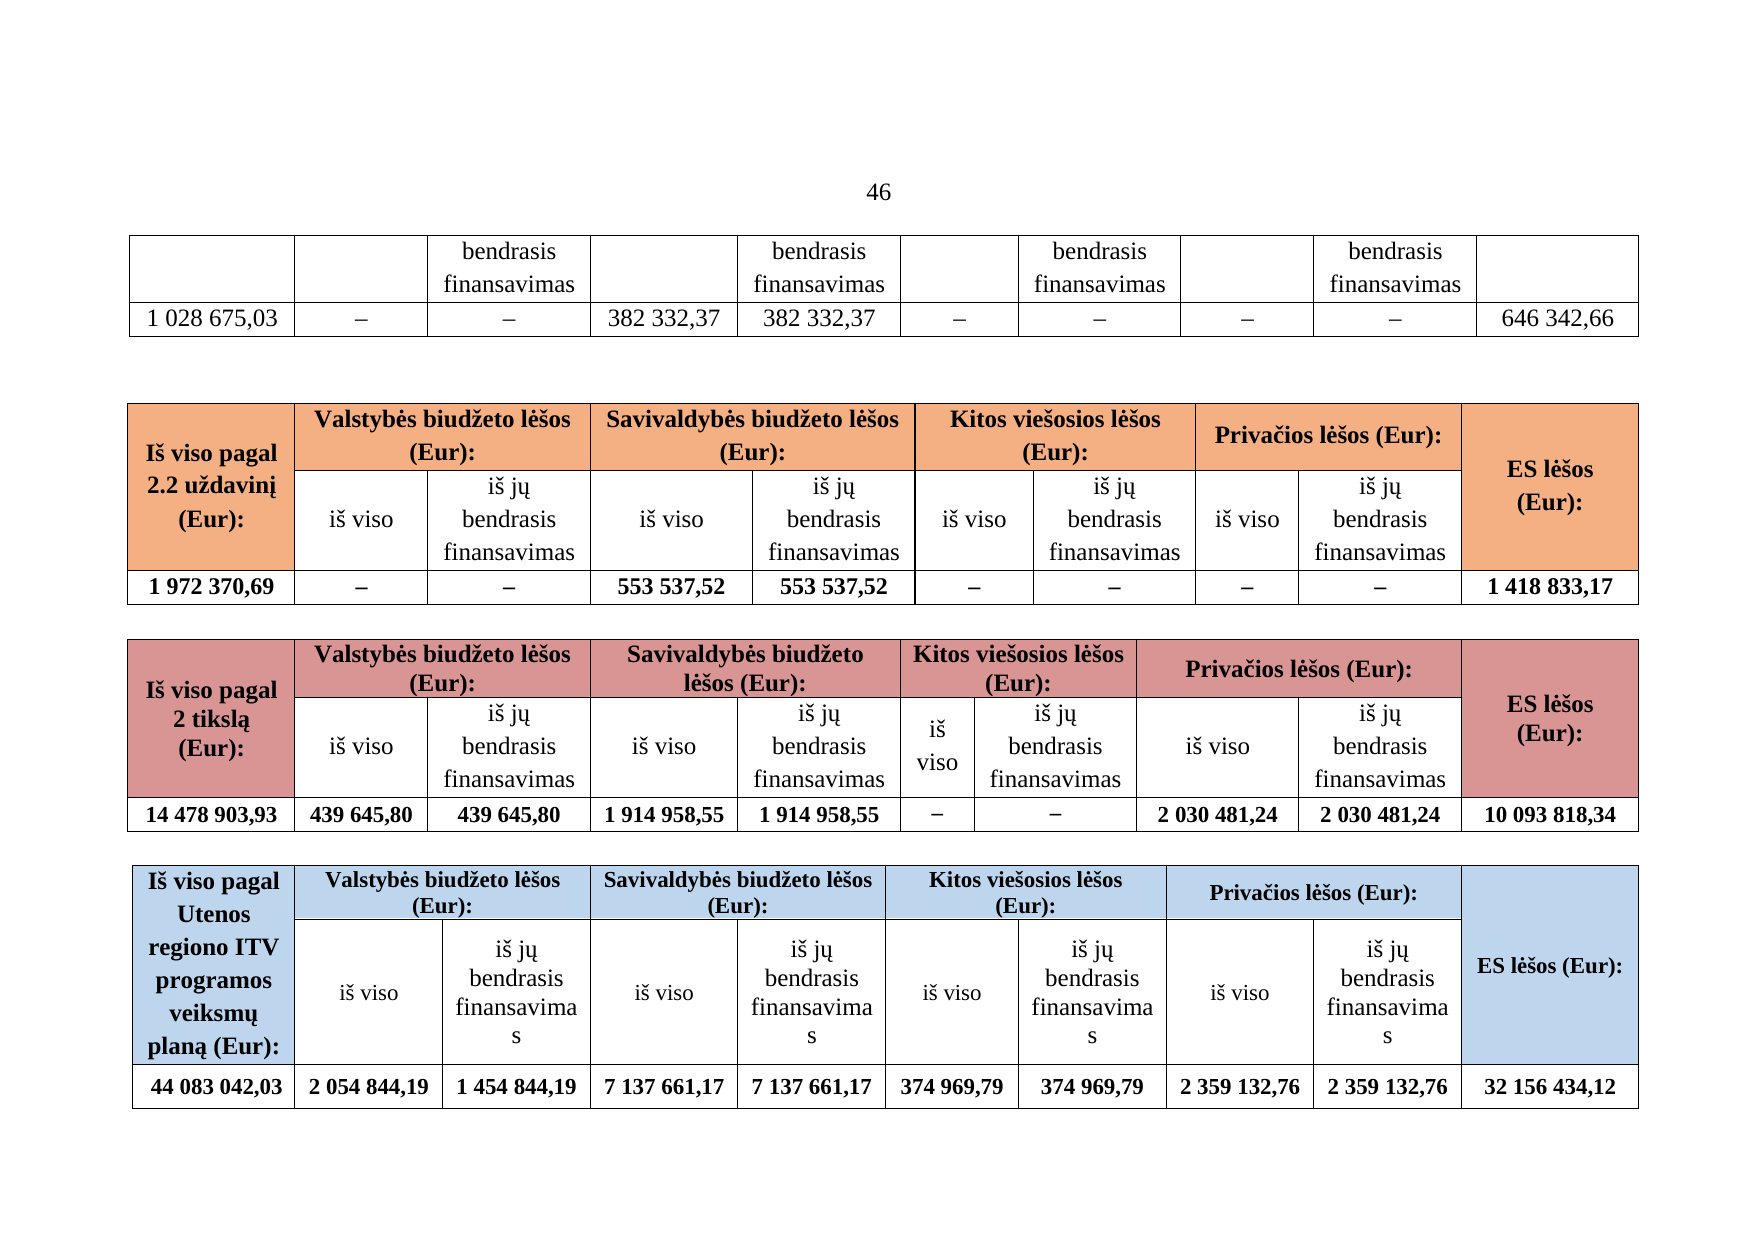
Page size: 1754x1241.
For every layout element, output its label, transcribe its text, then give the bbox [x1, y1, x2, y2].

table_cell bendrasis finansavimas [1314, 236, 1476, 302]
table_cell – [1034, 571, 1195, 604]
table_cell 553 537,52 [753, 571, 914, 604]
table_cell – [916, 571, 1033, 604]
table_cell iš viso [591, 698, 737, 797]
table_cell [295, 236, 427, 302]
table_cell 439 645,80 [295, 798, 427, 831]
table_cell – [428, 303, 590, 336]
table_cell 1 454 844,19 [443, 1065, 590, 1108]
table_header Kitos viešosios lėšos (Eur): [901, 640, 1136, 697]
table_cell iš jų bendrasis finansavimas [975, 698, 1136, 797]
table_header Savivaldybės biudžeto lėšos (Eur): [591, 640, 900, 697]
table_cell iš viso [916, 471, 1033, 570]
table_cell bendrasis finansavimas [428, 236, 590, 302]
table_cell – [1019, 303, 1180, 336]
table_cell iš viso [591, 471, 752, 570]
table_header ES lėšos (Eur): [1462, 404, 1638, 570]
table_cell 374 969,79 [1019, 1065, 1166, 1108]
table_cell [591, 236, 737, 302]
table_cell iš viso [591, 920, 737, 1064]
table_cell 7 137 661,17 [591, 1065, 737, 1108]
table_cell – [901, 798, 974, 831]
table_header Kitos viešosios lėšos (Eur): [916, 404, 1195, 470]
table_header [1477, 236, 1638, 302]
table_cell [1181, 236, 1313, 302]
table_cell 32 156 434,12 [1462, 1065, 1638, 1108]
table_cell iš jų bendrasis finansavimas [738, 920, 885, 1064]
table_cell bendrasis finansavimas [1019, 236, 1180, 302]
table_cell iš viso [886, 920, 1018, 1064]
table_cell 2 030 481,24 [1137, 798, 1298, 831]
table_cell bendrasis finansavimas [738, 236, 900, 302]
table_cell 1 914 958,55 [738, 798, 900, 831]
table_cell iš jų bendrasis finansavimas [753, 471, 914, 570]
table_header ES lėšos (Eur): [1462, 640, 1638, 797]
table_cell – [295, 303, 427, 336]
table_cell – [1196, 571, 1298, 604]
table_cell iš viso [1167, 920, 1313, 1064]
table_cell – [901, 303, 1018, 336]
table_cell 10 093 818,34 [1462, 798, 1638, 831]
table_cell iš jų bendrasis finansavimas [428, 471, 590, 570]
table_cell iš viso [295, 471, 427, 570]
table_header ES lėšos (Eur): [1462, 866, 1638, 1064]
table_header Valstybės biudžeto lėšos (Eur): [295, 866, 590, 918]
table_cell 382 332,37 [738, 303, 900, 336]
table_cell 2 030 481,24 [1299, 798, 1461, 831]
table_cell 1 914 958,55 [591, 798, 737, 831]
table_cell iš jų bendrasis finansavimas [443, 920, 590, 1064]
table_cell iš jų bendrasis finansavimas [1299, 698, 1461, 797]
table_cell – [975, 798, 1136, 831]
table_header [130, 236, 294, 302]
table_cell 1 418 833,17 [1462, 571, 1638, 604]
table_cell – [295, 571, 427, 604]
table_header Kitos viešosios lėšos (Eur): [886, 866, 1166, 918]
table_cell – [1299, 571, 1461, 604]
table_header Valstybės biudžeto lėšos (Eur): [295, 404, 590, 470]
table_header Iš viso pagal 2.2 uždavinį (Eur): [128, 404, 294, 570]
table_cell 553 537,52 [591, 571, 752, 604]
table_cell iš jų bendrasis finansavimas [428, 698, 590, 797]
table_cell iš viso [901, 698, 974, 797]
table_cell 7 137 661,17 [738, 1065, 885, 1108]
table_cell 439 645,80 [428, 798, 590, 831]
table_cell 646 342,66 [1477, 303, 1638, 336]
table_header Valstybės biudžeto lėšos (Eur): [295, 640, 590, 697]
table_cell – [1314, 303, 1476, 336]
table_header Savivaldybės biudžeto lėšos (Eur): [591, 404, 914, 470]
table_header Savivaldybės biudžeto lėšos (Eur): [591, 866, 885, 918]
table_cell iš jų bendrasis finansavimas [738, 698, 900, 797]
table_cell iš viso [295, 920, 442, 1064]
table_cell iš jų bendrasis finansavimas [1019, 920, 1166, 1064]
table_header Iš viso pagal 2 tikslą (Eur): [128, 640, 294, 797]
table_cell iš jų bendrasis finansavimas [1299, 471, 1461, 570]
table_cell 1 028 675,03 [130, 303, 294, 336]
table_cell [901, 236, 1018, 302]
table_cell iš jų bendrasis finansavimas [1034, 471, 1195, 570]
table_cell 382 332,37 [591, 303, 737, 336]
table_header Privačios lėšos (Eur): [1196, 404, 1461, 470]
table_header Privačios lėšos (Eur): [1137, 640, 1461, 697]
table_cell 44 083 042,03 [133, 1065, 294, 1108]
table_cell iš jų bendrasis finansavimas [1314, 920, 1461, 1064]
table_header Privačios lėšos (Eur): [1167, 866, 1461, 918]
table_cell iš viso [1196, 471, 1298, 570]
table_header Iš viso pagal Utenos regiono ITV programos veiksmų planą (Eur): [133, 866, 294, 1064]
table_cell – [1181, 303, 1313, 336]
table_cell iš viso [295, 698, 427, 797]
table_cell 2 054 844,19 [295, 1065, 442, 1108]
table_cell 14 478 903,93 [128, 798, 294, 831]
table_cell 374 969,79 [886, 1065, 1018, 1108]
table_cell 2 359 132,76 [1314, 1065, 1461, 1108]
table_cell 2 359 132,76 [1167, 1065, 1313, 1108]
table_cell 1 972 370,69 [128, 571, 294, 604]
table_cell – [428, 571, 590, 604]
table_cell iš viso [1137, 698, 1298, 797]
